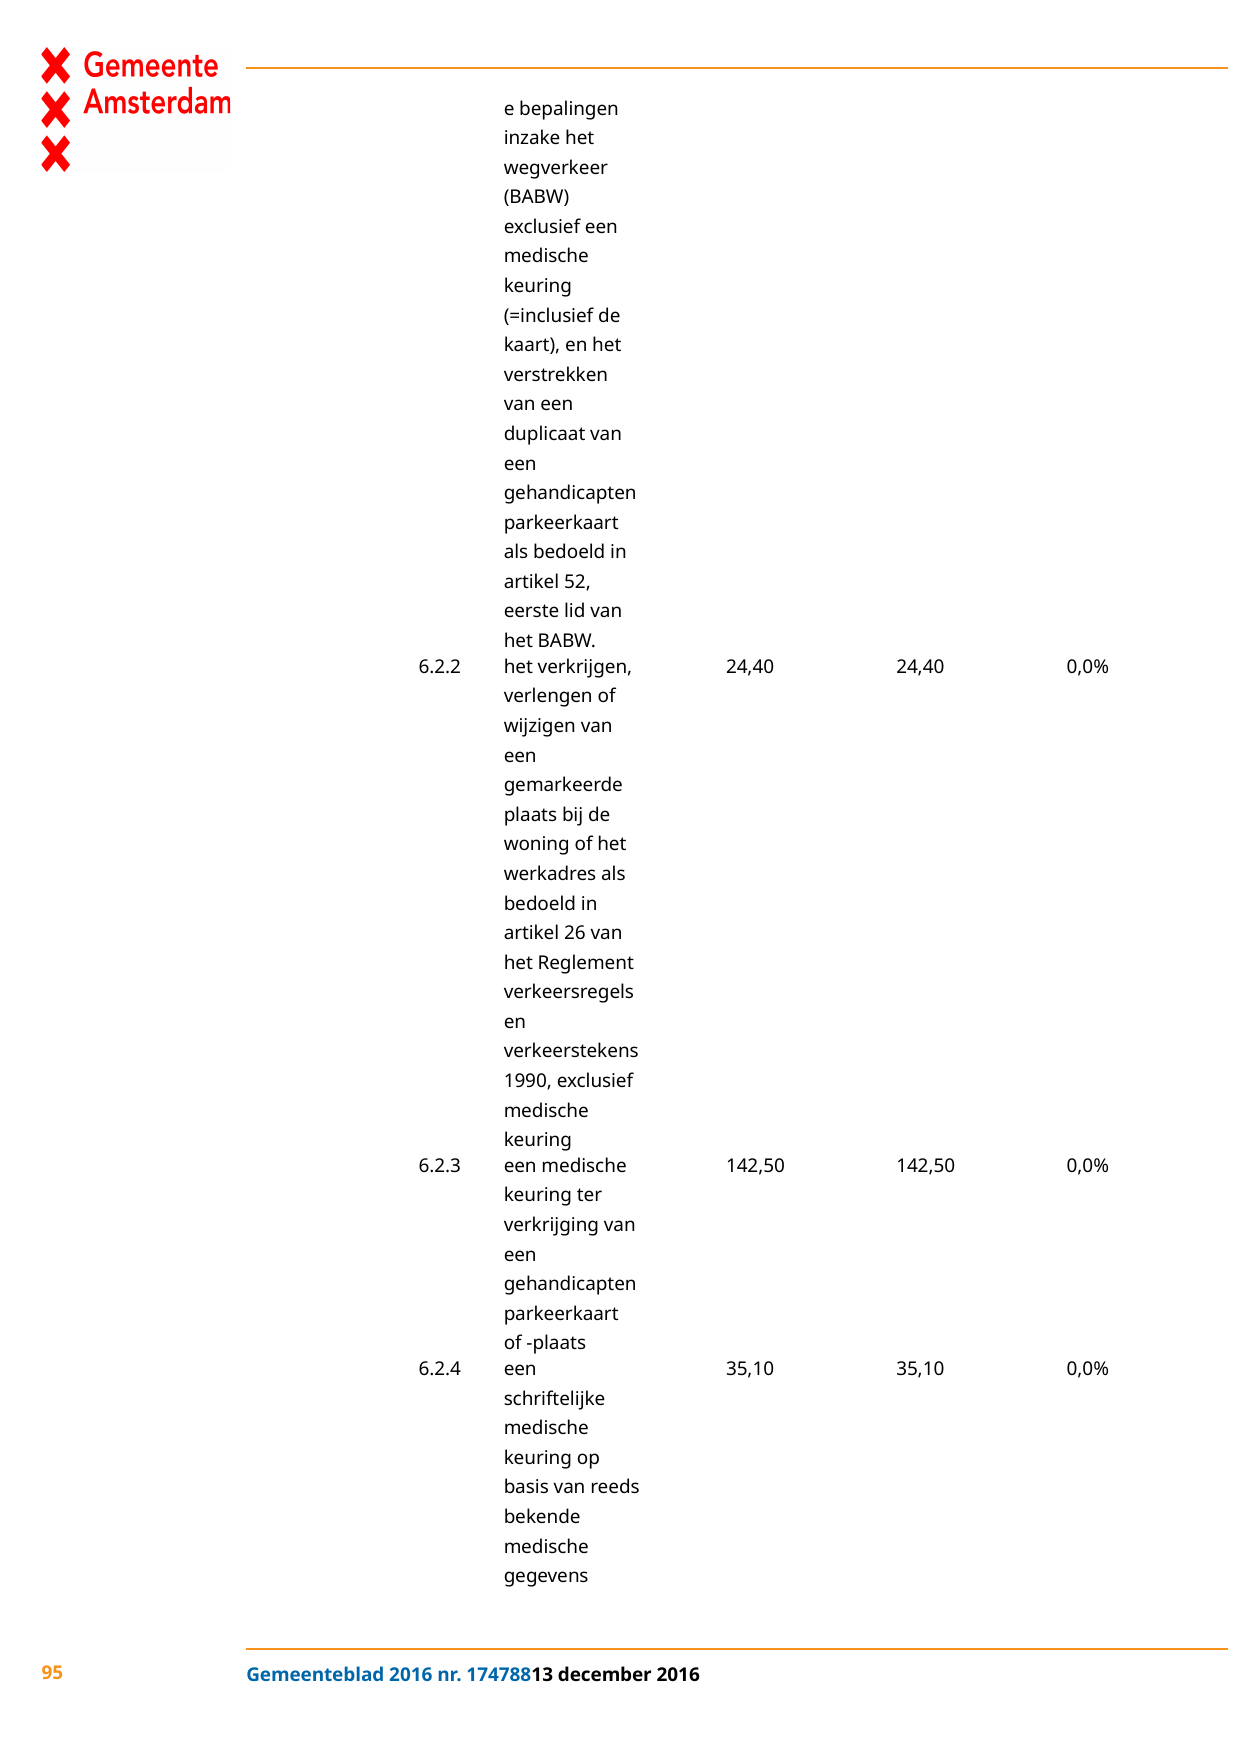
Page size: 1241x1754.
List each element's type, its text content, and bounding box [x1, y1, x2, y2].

table_cell [981, 1152, 1066, 1355]
table_cell 6.2.4 [418, 1355, 503, 1588]
table_cell [726, 95, 811, 653]
table_cell [981, 95, 1066, 653]
table_cell een medische keuring ter verkrijging van een gehandicaptenparkeerkaart of -plaats [504, 1152, 641, 1355]
table_cell [333, 653, 418, 1152]
table_cell [333, 1355, 418, 1588]
table_cell [981, 653, 1066, 1152]
table_cell een schriftelijke medische keuring op basis van reeds bekende medische gegevens [504, 1355, 641, 1588]
table_cell 24,40 [896, 653, 981, 1152]
table_cell [248, 1355, 333, 1588]
table_cell [248, 1152, 333, 1355]
table_cell [248, 95, 333, 653]
table_cell [333, 95, 418, 653]
table_cell [896, 95, 981, 653]
table_cell [641, 1152, 726, 1355]
table_cell [418, 95, 503, 653]
table_cell [811, 1152, 896, 1355]
table_cell [641, 653, 726, 1152]
table_cell [641, 95, 726, 653]
table_cell [811, 1355, 896, 1588]
table_cell 0,0% [1066, 653, 1152, 1152]
picture [41, 47, 231, 172]
table_cell 0,0% [1066, 1152, 1152, 1355]
table_cell [333, 1152, 418, 1355]
table_cell [811, 95, 896, 653]
table_cell 6.2.2 [418, 653, 503, 1152]
table_cell [811, 653, 896, 1152]
table_cell 35,10 [896, 1355, 981, 1588]
table_cell [248, 653, 333, 1152]
table_cell 6.2.3 [418, 1152, 503, 1355]
table_cell 142,50 [896, 1152, 981, 1355]
table_cell het verkrijgen, verlengen of wijzigen van een gemarkeerde plaats bij de woning of het werkadres als bedoeld in artikel 26 van het Reglement verkeersregels en verkeerstekens 1990, exclusief medische keuring [504, 653, 641, 1152]
table_cell [641, 1355, 726, 1588]
table_cell 24,40 [726, 653, 811, 1152]
table_cell 0,0% [1066, 1355, 1152, 1588]
table_cell [981, 1355, 1066, 1588]
table_cell [1066, 95, 1152, 653]
table_cell 35,10 [726, 1355, 811, 1588]
table_cell e bepalingen inzake het wegverkeer (BABW) exclusief een medische keuring (=inclusief de kaart), en het verstrekken van een duplicaat van een gehandicaptenparkeerkaart als bedoeld in artikel 52, eerste lid van het BABW. [504, 95, 641, 653]
table_cell 142,50 [726, 1152, 811, 1355]
